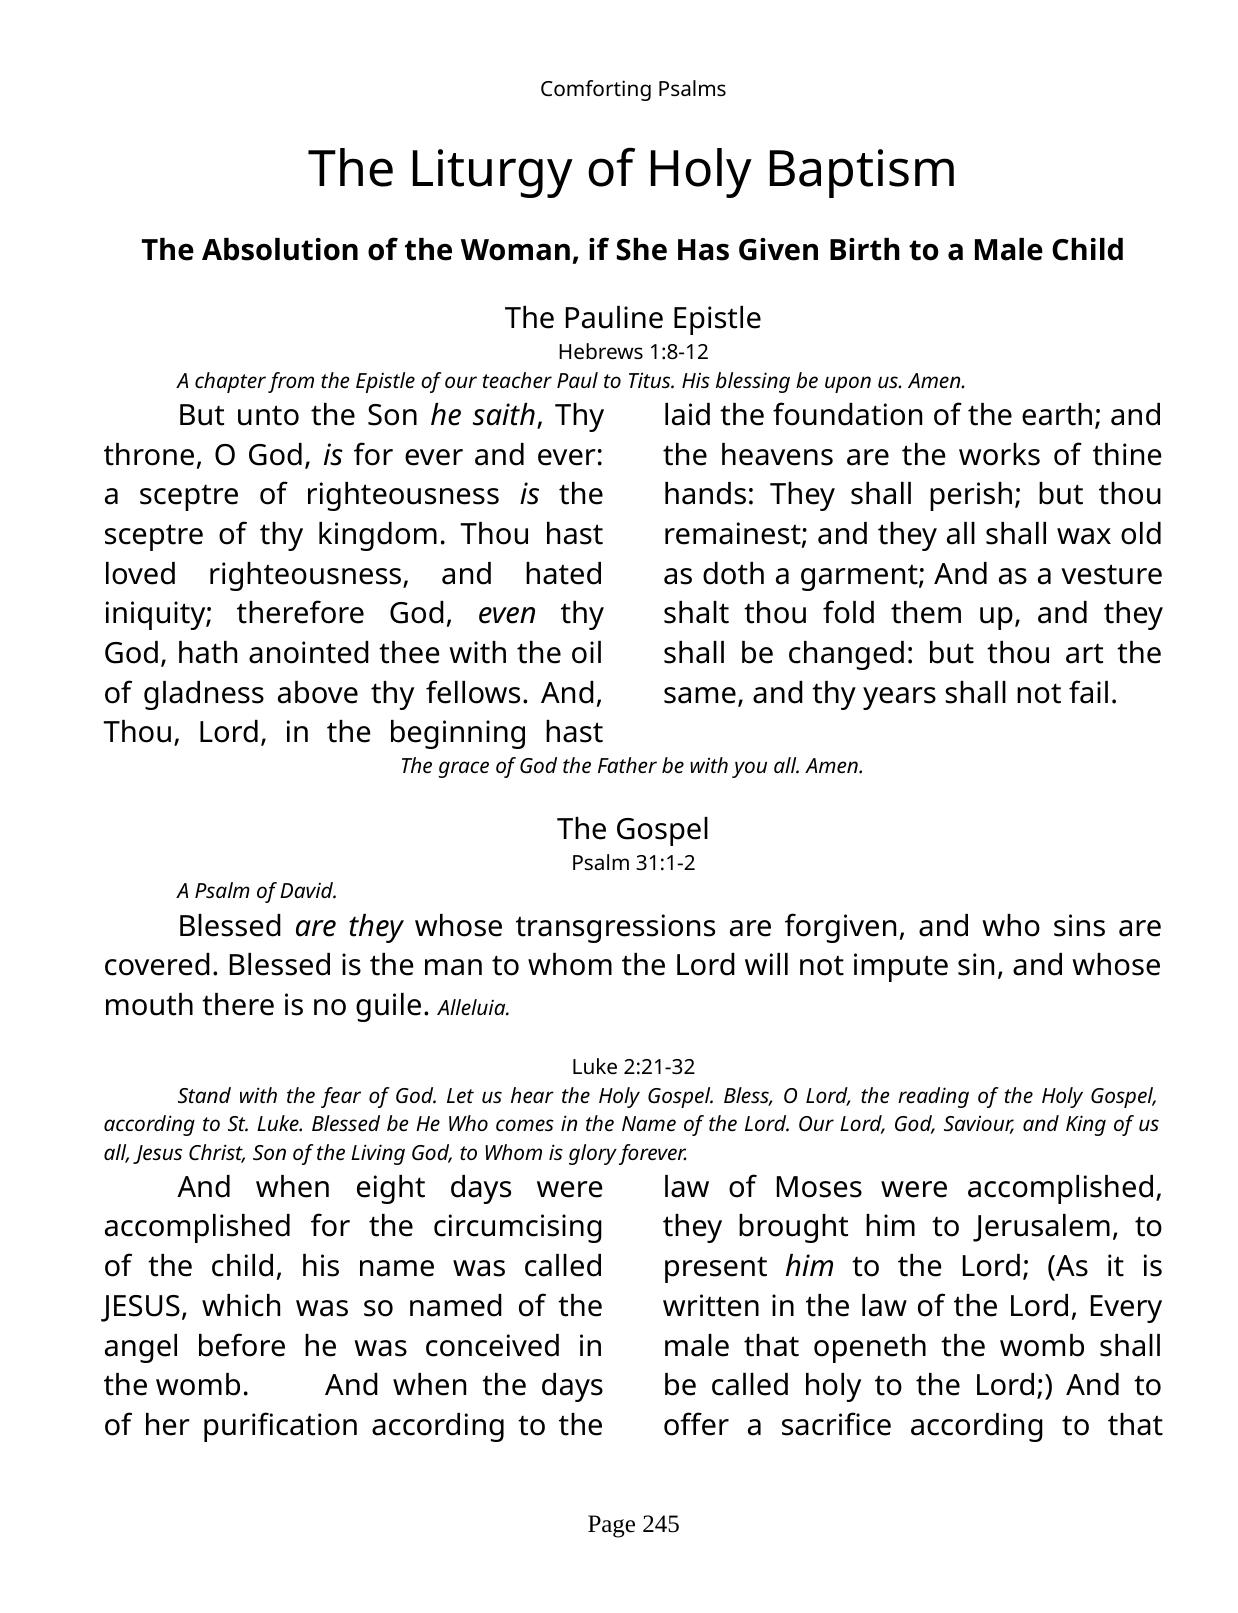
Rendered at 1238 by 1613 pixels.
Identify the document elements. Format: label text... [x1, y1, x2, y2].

text The grace of God the Father be with you all. Amen. [103, 751, 1163, 780]
text The Liturgy of Holy Baptism [103, 133, 1163, 201]
text A chapter from the Epistle of our teacher Paul to Titus. His blessing be upon us. Amen. [103, 366, 1163, 394]
text laid the foundation of the earth; and the heavens are the works of thine hands: They shall perish; but thou remainest; and they all shall wax old as doth a garment; And as a vesture shalt thou fold them up, and they shall be changed: but thou art the same, and thy years shall not fail. [663, 394, 1163, 712]
text Psalm 31:1-2 [103, 848, 1163, 876]
text Hebrews 1:8-12 [103, 337, 1163, 366]
text Comforting Psalms [102, 74, 1165, 102]
text But unto the Son he saith, Thy throne, O God, is for ever and ever: a sceptre of righteousness is the sceptre of thy kingdom. Thou hast loved righteousness, and hated iniquity; therefore God, even thy God, hath anointed thee with the oil of gladness above thy fellows. And, Thou, Lord, in the beginning hast [103, 394, 604, 751]
text A Psalm of David. [103, 876, 1163, 905]
text The Pauline Epistle [103, 298, 1163, 337]
text Blessed are they whose transgressions are forgiven, and who sins are covered. Blessed is the man to whom the Lord will not impute sin, and whose mouth there is no guile. Alleluia. [103, 905, 1163, 1024]
text The Gospel [103, 808, 1163, 848]
text The Absolution of the Woman, if She Has Given Birth to a Male Child [103, 229, 1163, 269]
text law of Moses were accomplished, they brought him to Jerusalem, to present him to the Lord; (As it is written in the law of the Lord, Every male that openeth the womb shall be called holy to the Lord;) And to offer a sacrifice according to that [663, 1166, 1163, 1444]
text And when eight days were accomplished for the circumcising of the child, his name was called JESUS, which was so named of the angel before he was conceived in the womb. And when the days of her purification according to the [103, 1166, 604, 1444]
text Stand with the fear of God. Let us hear the Holy Gospel. Bless, O Lord, the reading of the Holy Gospel, according to St. Luke. Blessed be He Who comes in the Name of the Lord. Our Lord, God, Saviour, and King of us all, Jesus Christ, Son of the Living God, to Whom is glory forever. [103, 1081, 1163, 1166]
text Luke 2:21-32 [103, 1052, 1163, 1081]
